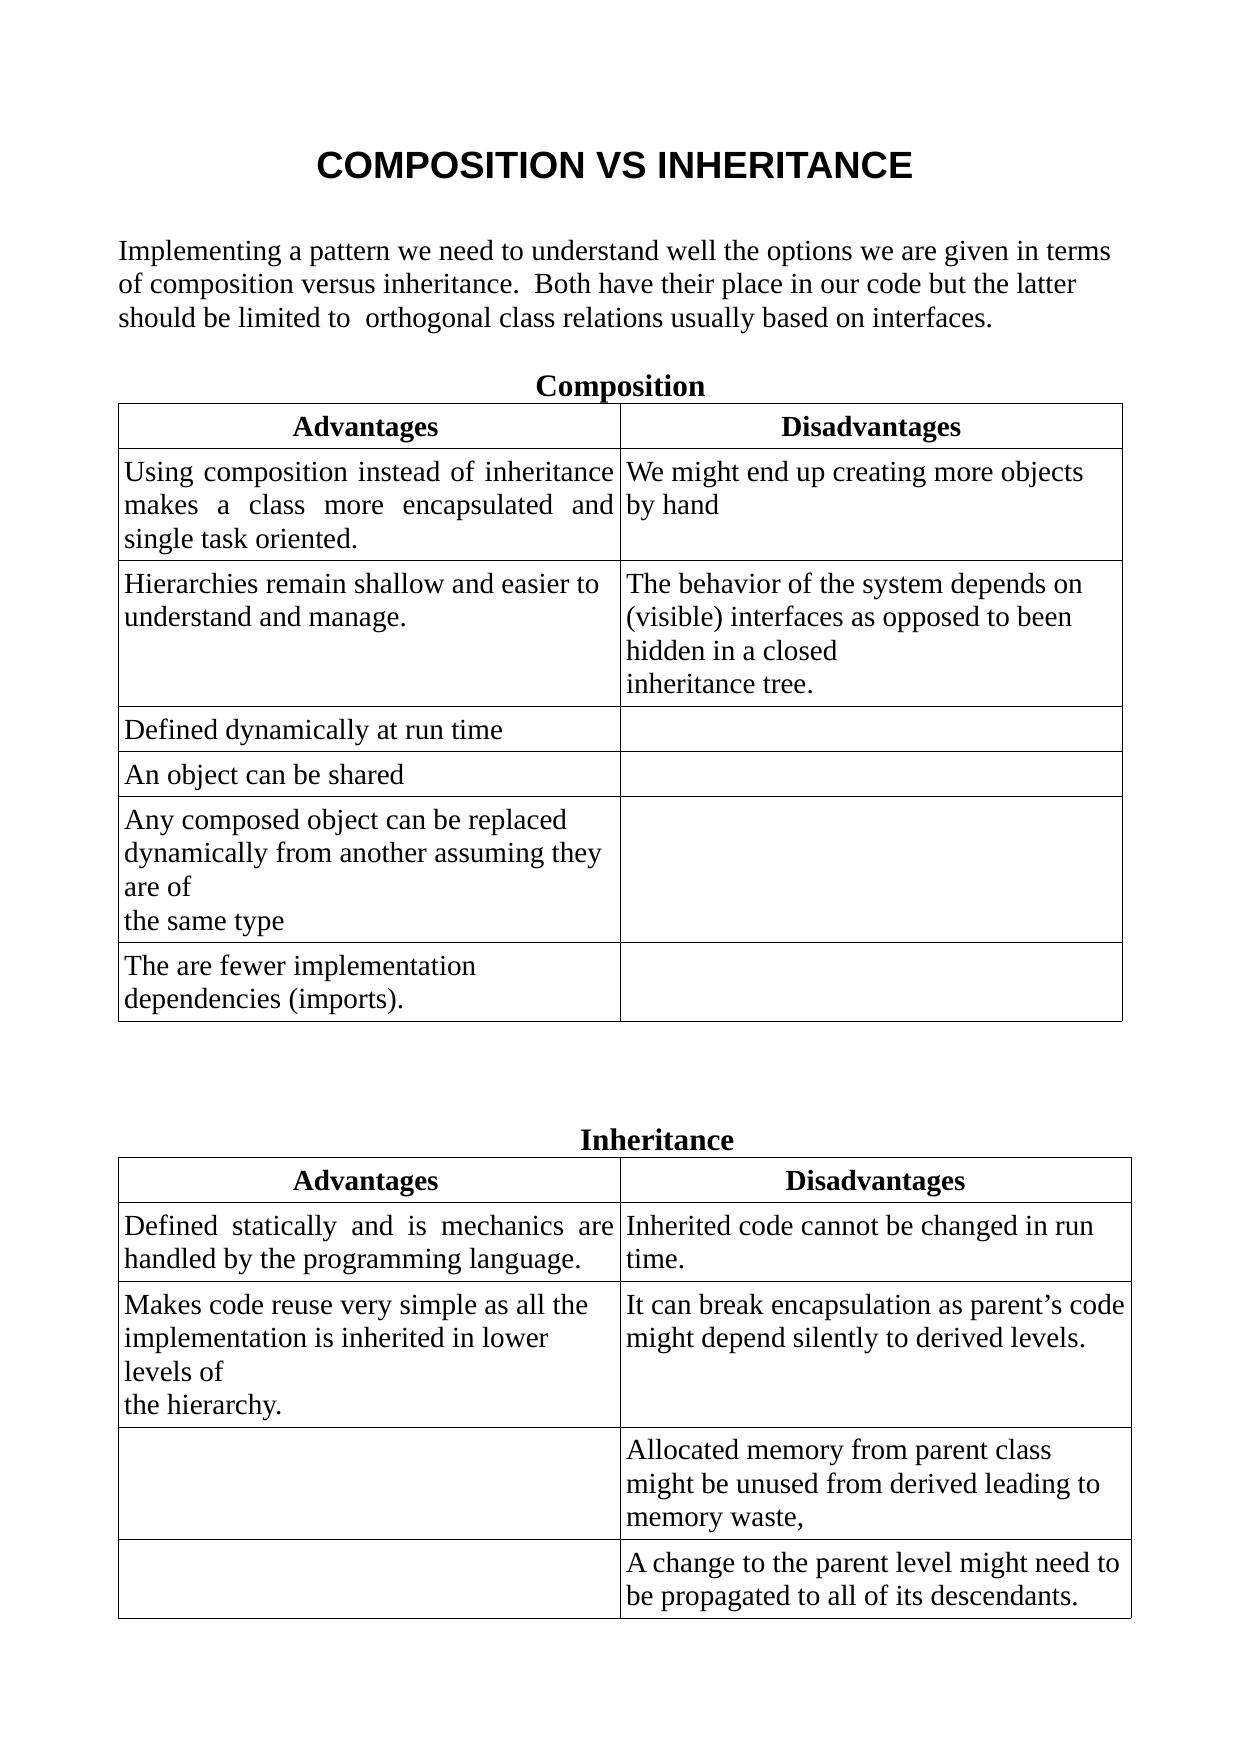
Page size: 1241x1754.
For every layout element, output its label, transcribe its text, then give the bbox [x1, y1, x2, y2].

table_cell Hierarchies remain shallow and easier to understand and manage. [119, 561, 620, 706]
table_cell The behavior of the system depends on (visible) interfaces as opposed to been hidden in a closed inheritance tree. [621, 561, 1122, 706]
table_header Advantages [119, 1158, 620, 1202]
table_cell Makes code reuse very simple as all the implementation is inherited in lower levels of the hierarchy. [119, 1282, 620, 1427]
text Composition [118, 367, 1122, 403]
table_cell The are fewer implementation dependencies (imports). [119, 943, 620, 1021]
table_cell [119, 1428, 620, 1539]
table_cell Allocated memory from parent class might be unused from derived leading to memory waste, [621, 1428, 1131, 1539]
table_cell [621, 797, 1122, 942]
table_cell It can break encapsulation as parent’s code might depend silently to derived levels. [621, 1282, 1131, 1427]
table_cell Defined dynamically at run time [119, 707, 620, 751]
table_cell Inherited code cannot be changed in run time. [621, 1203, 1131, 1281]
table_cell We might end up creating more objects by hand [621, 449, 1122, 560]
table_header Advantages [119, 404, 620, 448]
table_cell [621, 943, 1122, 1021]
text Inheritance [118, 1121, 1122, 1157]
table_cell Using composition instead of inheritance makes a class more encapsulated and single task oriented. [119, 449, 620, 560]
table_cell [119, 1540, 620, 1617]
table_cell Any composed object can be replaced dynamically from another assuming they are of the same type [119, 797, 620, 942]
table_header Disadvantages [621, 1158, 1131, 1202]
table_cell A change to the parent level might need to be propagated to all of its descendants. [621, 1540, 1131, 1617]
subtitle COMPOSITION VS INHERITANCE [118, 143, 1122, 187]
table_header Disadvantages [621, 404, 1122, 448]
table_cell An object can be shared [119, 752, 620, 796]
table_cell Defined statically and is mechanics are handled by the programming language. [119, 1203, 620, 1281]
text Implementing a pattern we need to understand well the options we are given in terms of composition versus inheritance. Both have their place in our code but the latter should be limited to orthogonal class relations usually based on interfaces. [118, 233, 1122, 333]
table_cell [621, 752, 1122, 796]
table_cell [621, 707, 1122, 751]
